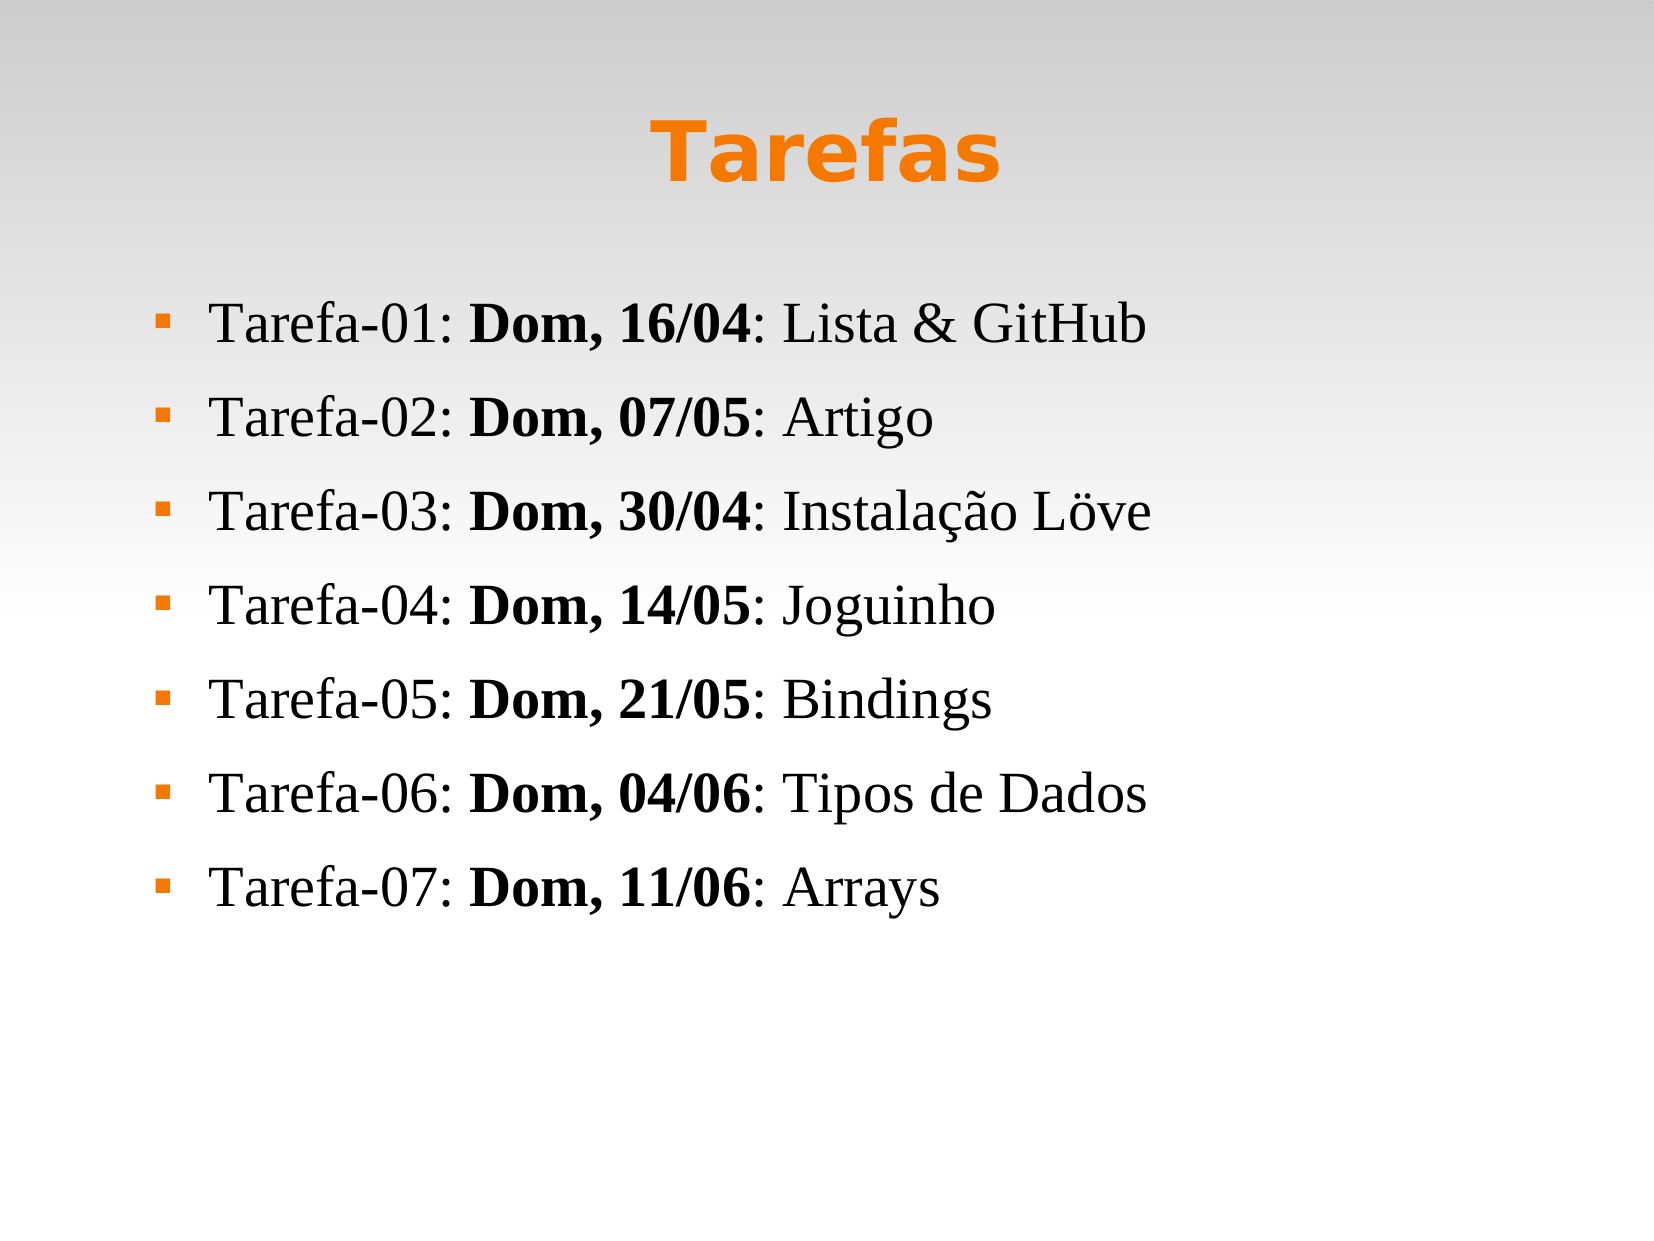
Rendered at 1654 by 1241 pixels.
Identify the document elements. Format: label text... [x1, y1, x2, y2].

title Tarefas [82, 49, 1571, 257]
list Tarefa-01: Dom, 16/04: Lista & GitHub Tarefa-02: Dom, 07/05: Artigo Tarefa-03: Dom, 30/04: Instalação Löve Tarefa-04: Dom, 14/05: Joguinho Tarefa-05: Dom, 21/05: Bindings Tarefa-06: Dom, 04/06: Tipos de Dados Tarefa-07: Dom, 11/06: Arrays [67, 290, 1592, 1211]
